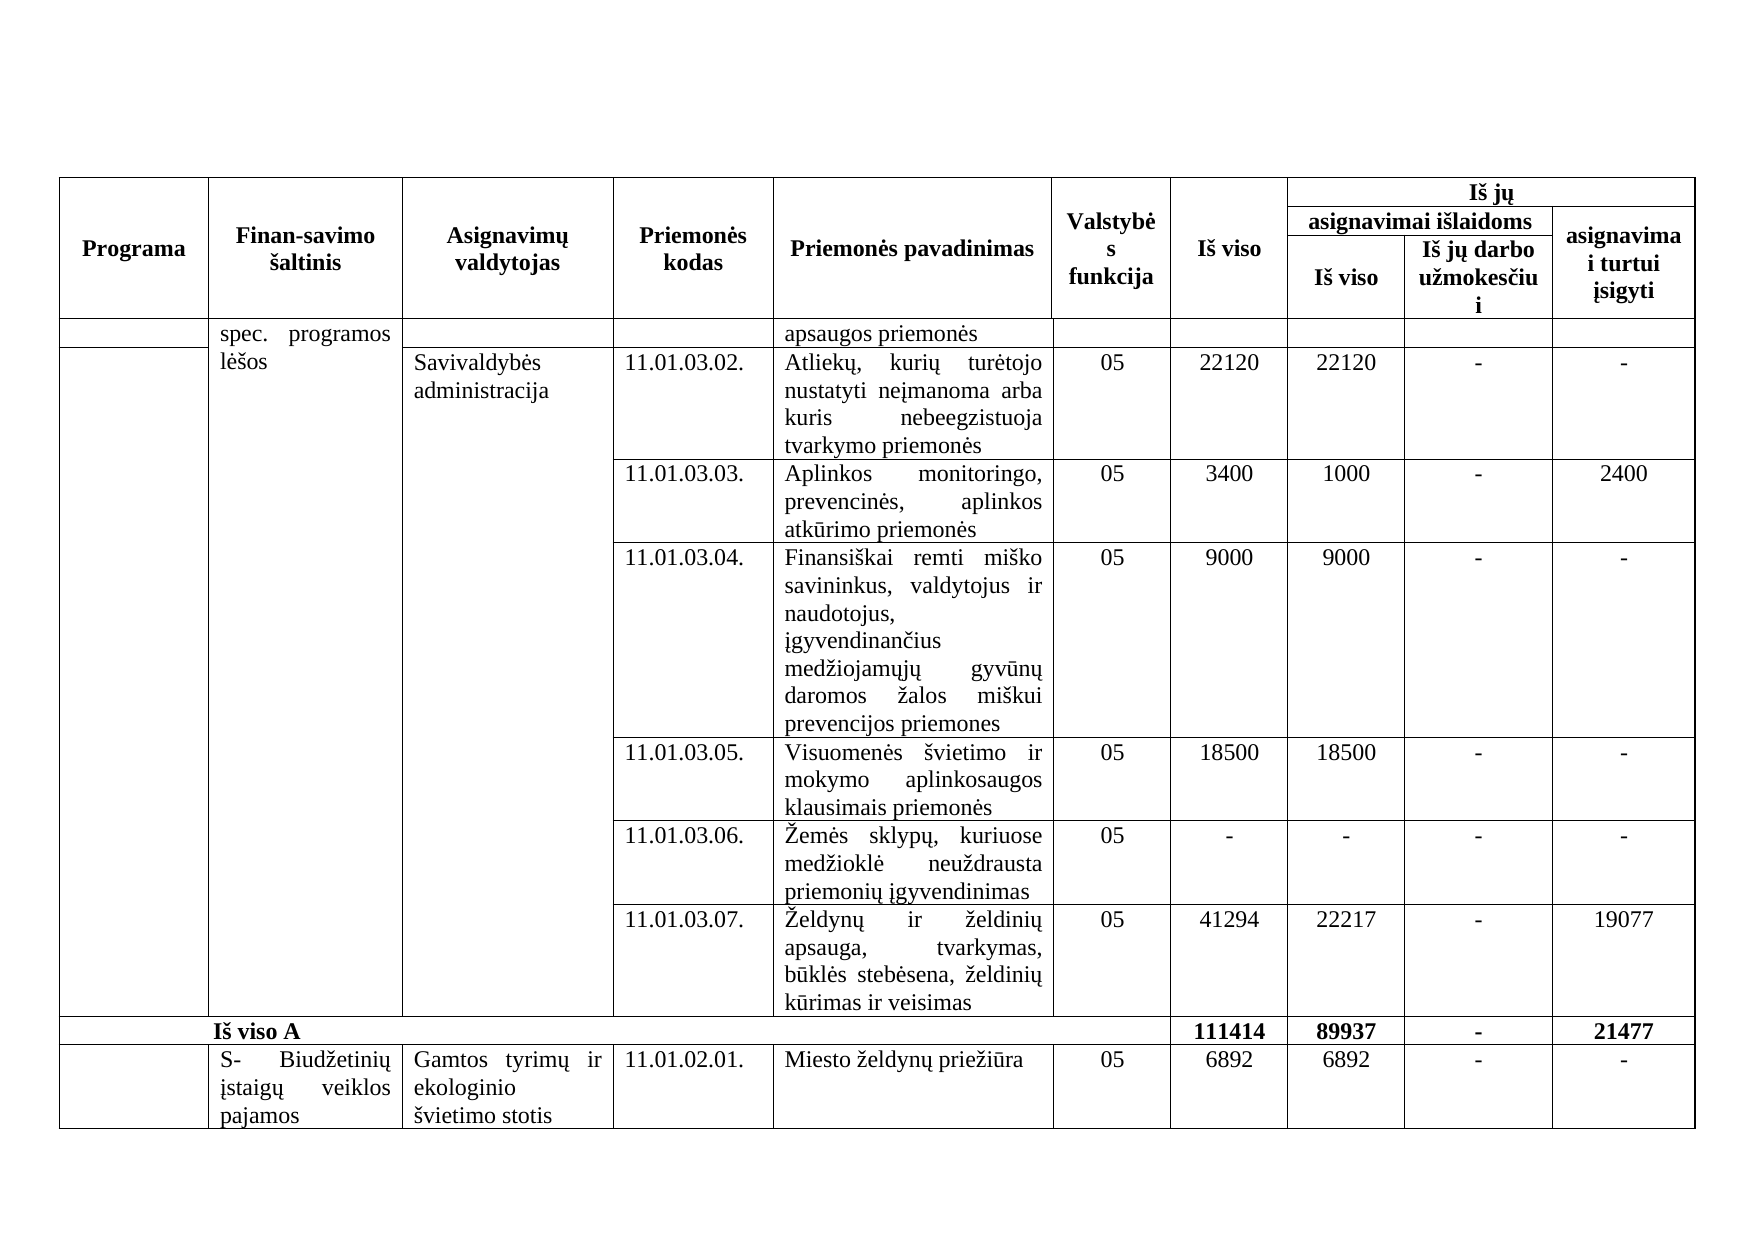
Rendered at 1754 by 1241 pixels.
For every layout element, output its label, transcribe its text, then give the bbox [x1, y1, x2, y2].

table_cell Žemės sklypų, kuriuose medžioklė neuždrausta priemonių įgyvendinimas [774, 821, 1053, 904]
table_cell - [1553, 821, 1694, 904]
table_cell 9000 [1288, 543, 1404, 737]
table_cell 05 [1054, 348, 1170, 458]
table_cell Atliekų, kurių turėtojo nustatyti neįmanoma arba kuris nebeegzistuoja tvarkymo priemonės [774, 348, 1053, 458]
table_cell - [1553, 319, 1694, 347]
table_header Priemonės kodas [614, 178, 773, 318]
table_cell [209, 820, 402, 904]
table_cell - [1405, 348, 1552, 458]
table_cell [60, 1045, 208, 1128]
table_cell [60, 820, 208, 904]
table_cell 3400 [1171, 460, 1287, 542]
table_cell Iš viso A [60, 1017, 1170, 1044]
table_cell 6892 [1171, 1045, 1287, 1128]
table_cell [60, 459, 208, 542]
table_cell Miesto želdynų priežiūra [774, 1045, 1053, 1128]
table_cell - [1553, 348, 1694, 458]
table_cell [403, 904, 613, 1016]
table_cell [403, 542, 613, 737]
table_cell [614, 319, 773, 347]
table_cell 11.01.03.04. [614, 543, 773, 737]
table_cell 22217 [1288, 905, 1404, 1016]
table_cell [60, 542, 208, 737]
table_cell [1288, 319, 1404, 347]
table_cell S- Biudžetinių įstaigų veiklos pajamos [209, 1045, 402, 1128]
table_cell 111414 [1171, 1017, 1287, 1044]
table_cell - [1405, 821, 1552, 904]
table_cell Želdynų ir želdinių apsauga, tvarkymas, būklės stebėsena, želdinių kūrimas ir veisimas [774, 905, 1053, 1016]
table_cell - [1171, 821, 1287, 904]
table_cell 18500 [1171, 738, 1287, 820]
table_cell 11.01.03.06. [614, 821, 773, 904]
table_cell 6892 [1288, 1045, 1404, 1128]
table_cell [60, 319, 208, 347]
table_cell [403, 820, 613, 904]
table_cell Iš viso [1288, 236, 1404, 318]
table_cell 11.01.03.02. [614, 348, 773, 458]
table_cell 05 [1054, 460, 1170, 542]
table_cell [209, 737, 402, 820]
table_cell 89937 [1288, 1017, 1404, 1044]
table_cell - [1405, 1017, 1552, 1044]
table_cell [60, 348, 208, 458]
table_cell 05 [1054, 543, 1170, 737]
table_cell 05 [1054, 738, 1170, 820]
table_cell [1171, 319, 1287, 347]
table_cell [403, 737, 613, 820]
table_cell - [1288, 821, 1404, 904]
table_cell - [1405, 319, 1552, 347]
table_cell - [1405, 905, 1552, 1016]
table_cell Finansiškai remti miško savininkus, valdytojus ir naudotojus, įgyvendinančius medžiojamųjų gyvūnų daromos žalos miškui prevencijos priemones [774, 543, 1053, 737]
table_cell 05 [1054, 1045, 1170, 1128]
table_cell 21477 [1553, 1017, 1694, 1044]
table_header Iš viso [1171, 178, 1287, 318]
table_cell - [1553, 1045, 1694, 1128]
table_cell 05 [1054, 821, 1170, 904]
table_cell 11.01.02.01. [614, 1045, 773, 1128]
table_cell 19077 [1553, 905, 1694, 1016]
table_cell Aplinkos monitoringo, prevencinės, aplinkos atkūrimo priemonės [774, 460, 1053, 542]
table_cell [403, 319, 613, 347]
table_cell 22120 [1288, 348, 1404, 458]
table_cell 18500 [1288, 738, 1404, 820]
table_cell - [1553, 738, 1694, 820]
table_cell 11.01.03.03. [614, 460, 773, 542]
table_cell - [1553, 543, 1694, 737]
table_cell apsaugos priemonės [774, 319, 1053, 347]
table_header Valstybės funkcija [1052, 178, 1170, 318]
table_cell - [1405, 1045, 1552, 1128]
table_cell 11.01.03.07. [614, 905, 773, 1016]
table_header Priemonės pavadinimas [774, 178, 1051, 318]
table_header Asignavimų valdytojas [403, 178, 613, 318]
table_cell [60, 904, 208, 1016]
table_cell Savivaldybės administracija [403, 348, 613, 458]
table_cell 1000 [1288, 460, 1404, 542]
table_cell Iš jų darbo užmokesčiui [1405, 236, 1552, 318]
table_cell 05 [1054, 905, 1170, 1016]
table_cell 2400 [1553, 460, 1694, 542]
table_cell 9000 [1171, 543, 1287, 737]
table_cell 11.01.03.05. [614, 738, 773, 820]
table_cell asignavimai išlaidoms [1288, 207, 1552, 234]
table_cell spec. programos lėšos [209, 319, 402, 737]
table_cell [209, 904, 402, 1016]
table_cell Gamtos tyrimų ir ekologinio švietimo stotis [403, 1045, 613, 1128]
table_cell - [1405, 543, 1552, 737]
table_cell - [1405, 738, 1552, 820]
table_cell Visuomenės švietimo ir mokymo aplinkosaugos klausimais priemonės [774, 738, 1053, 820]
table_header Iš jų [1288, 178, 1694, 206]
table_cell 41294 [1171, 905, 1287, 1016]
table_header Finan-savimo šaltinis [209, 178, 402, 318]
table_cell - [1405, 460, 1552, 542]
table_cell [403, 459, 613, 542]
table_cell 22120 [1171, 348, 1287, 458]
table_header Programa [60, 178, 208, 318]
table_cell [60, 737, 208, 820]
table_cell asignavimai turtui įsigyti [1553, 207, 1694, 318]
table_cell [1054, 319, 1170, 347]
